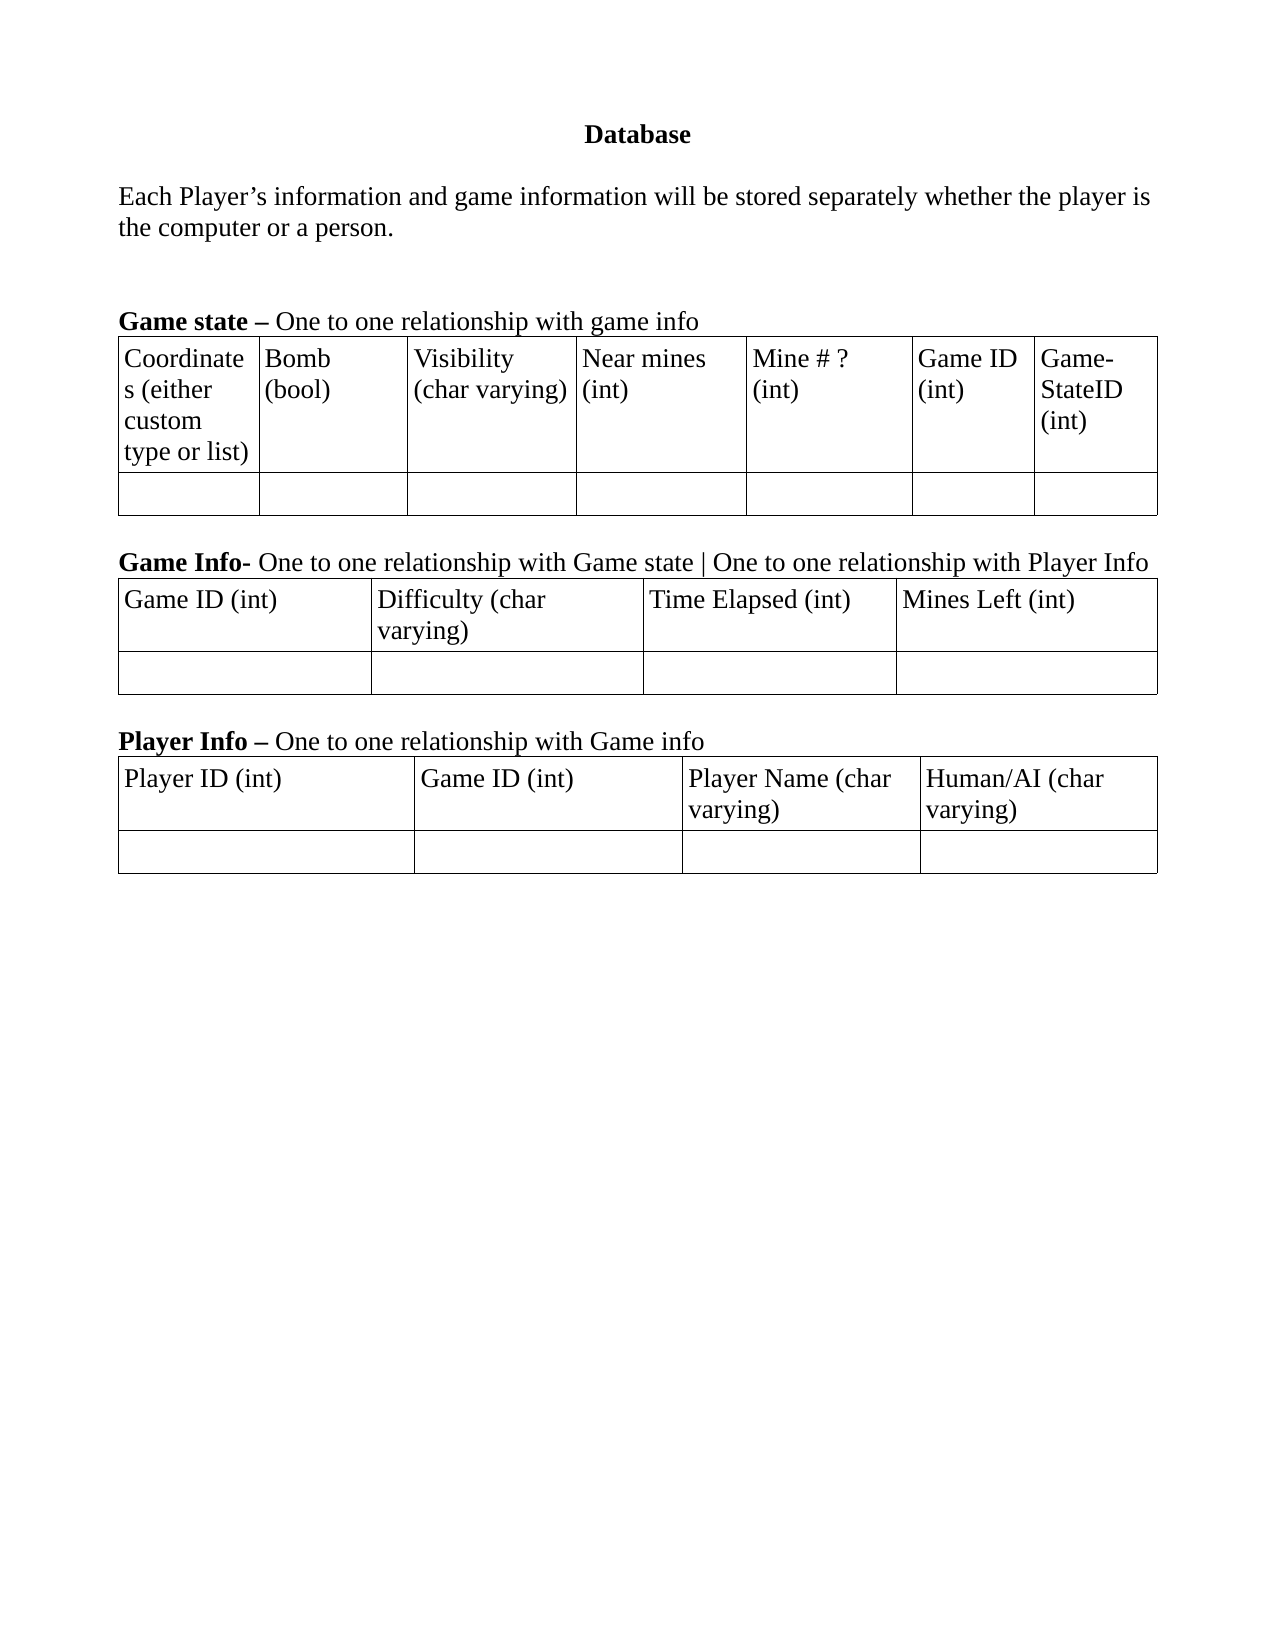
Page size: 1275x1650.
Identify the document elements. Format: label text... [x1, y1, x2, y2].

table_cell [577, 473, 746, 515]
text Each Player’s information and game information will be stored separately whether the player is the computer or a person. [118, 180, 1157, 243]
table_cell [1035, 473, 1157, 515]
table_cell [415, 831, 682, 873]
table_header Player ID (int) [119, 757, 414, 830]
table_cell [260, 473, 407, 515]
table_cell [408, 473, 576, 515]
table_header Game-StateID (int) [1035, 337, 1157, 472]
table_header Coordinates (either custom type or list) [119, 337, 259, 472]
table_header Mine # ? (int) [747, 337, 912, 472]
table_cell [644, 652, 896, 694]
table_cell [897, 652, 1157, 694]
table_cell [747, 473, 912, 515]
table_header Player Name (char varying) [683, 757, 920, 830]
table_cell [913, 473, 1034, 515]
table_cell [119, 831, 414, 873]
table_header Time Elapsed (int) [644, 579, 896, 651]
table_cell [119, 473, 259, 515]
table_cell [372, 652, 643, 694]
table_cell [119, 652, 371, 694]
table_header Game ID (int) [415, 757, 682, 830]
table_cell [921, 831, 1157, 873]
text Game state – One to one relationship with game info [118, 305, 1157, 336]
table_cell [683, 831, 920, 873]
table_header Human/AI (char varying) [921, 757, 1157, 830]
table_header Mines Left (int) [897, 579, 1157, 651]
table_header Game ID (int) [913, 337, 1034, 472]
table_header Game ID (int) [119, 579, 371, 651]
text Game Info- One to one relationship with Game state | One to one relationship with Player Info [118, 546, 1157, 577]
text Player Info – One to one relationship with Game info [118, 725, 1157, 756]
text Database [118, 118, 1157, 149]
table_header Near mines (int) [577, 337, 746, 472]
table_header Bomb (bool) [260, 337, 407, 472]
table_header Difficulty (char varying) [372, 579, 643, 651]
table_header Visibility (char varying) [408, 337, 576, 472]
